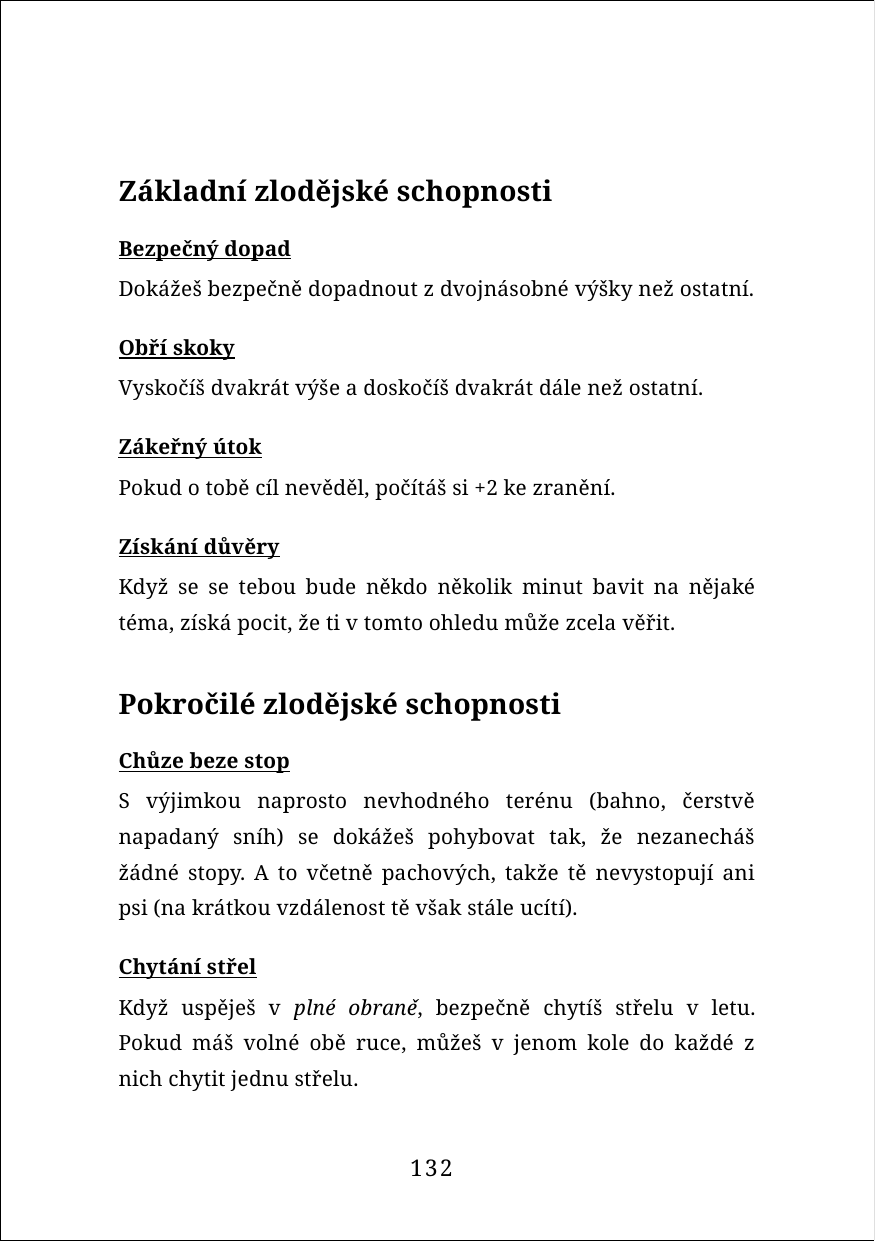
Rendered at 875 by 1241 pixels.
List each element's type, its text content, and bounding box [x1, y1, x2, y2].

text Když uspěješ v plné obraně, bezpečně chytíš střelu v letu. Pokud máš volné obě ruce, můžeš v jenom kole do každé z nich chytit jednu střelu. [118, 993, 756, 1092]
subtitle Chůze beze stop [118, 746, 756, 775]
text Dokážeš bezpečně dopadnout z dvojnásobné výšky než ostatní. [118, 274, 756, 302]
text Pokud o tobě cíl nevěděl, počítáš si +2 ke zranění. [118, 473, 756, 501]
subtitle Základní zlodějské schopnosti [118, 172, 756, 210]
subtitle Chytání střel [118, 952, 756, 981]
text S výjimkou naprosto nevhodného terénu (bahno, čerstvě napadaný sníh) se dokážeš pohybovat tak, že nezanecháš žádné stopy. A to včetně pachových, takže tě nevystopují ani psi (na krátkou vzdálenost tě však stále ucítí). [118, 787, 756, 922]
subtitle Získání důvěry [118, 532, 756, 560]
subtitle Pokročilé zlodějské schopnosti [118, 684, 756, 723]
subtitle Zákeřný útok [118, 432, 756, 461]
text Když se se tebou bude někdo několik minut bavit na nějaké téma, získá pocit, že ti v tomto ohledu může zcela věřit. [118, 572, 756, 636]
subtitle Bezpečný dopad [118, 234, 756, 262]
subtitle Obří skoky [118, 333, 756, 362]
text Vyskočíš dvakrát výše a doskočíš dvakrát dále než ostatní. [118, 373, 756, 402]
